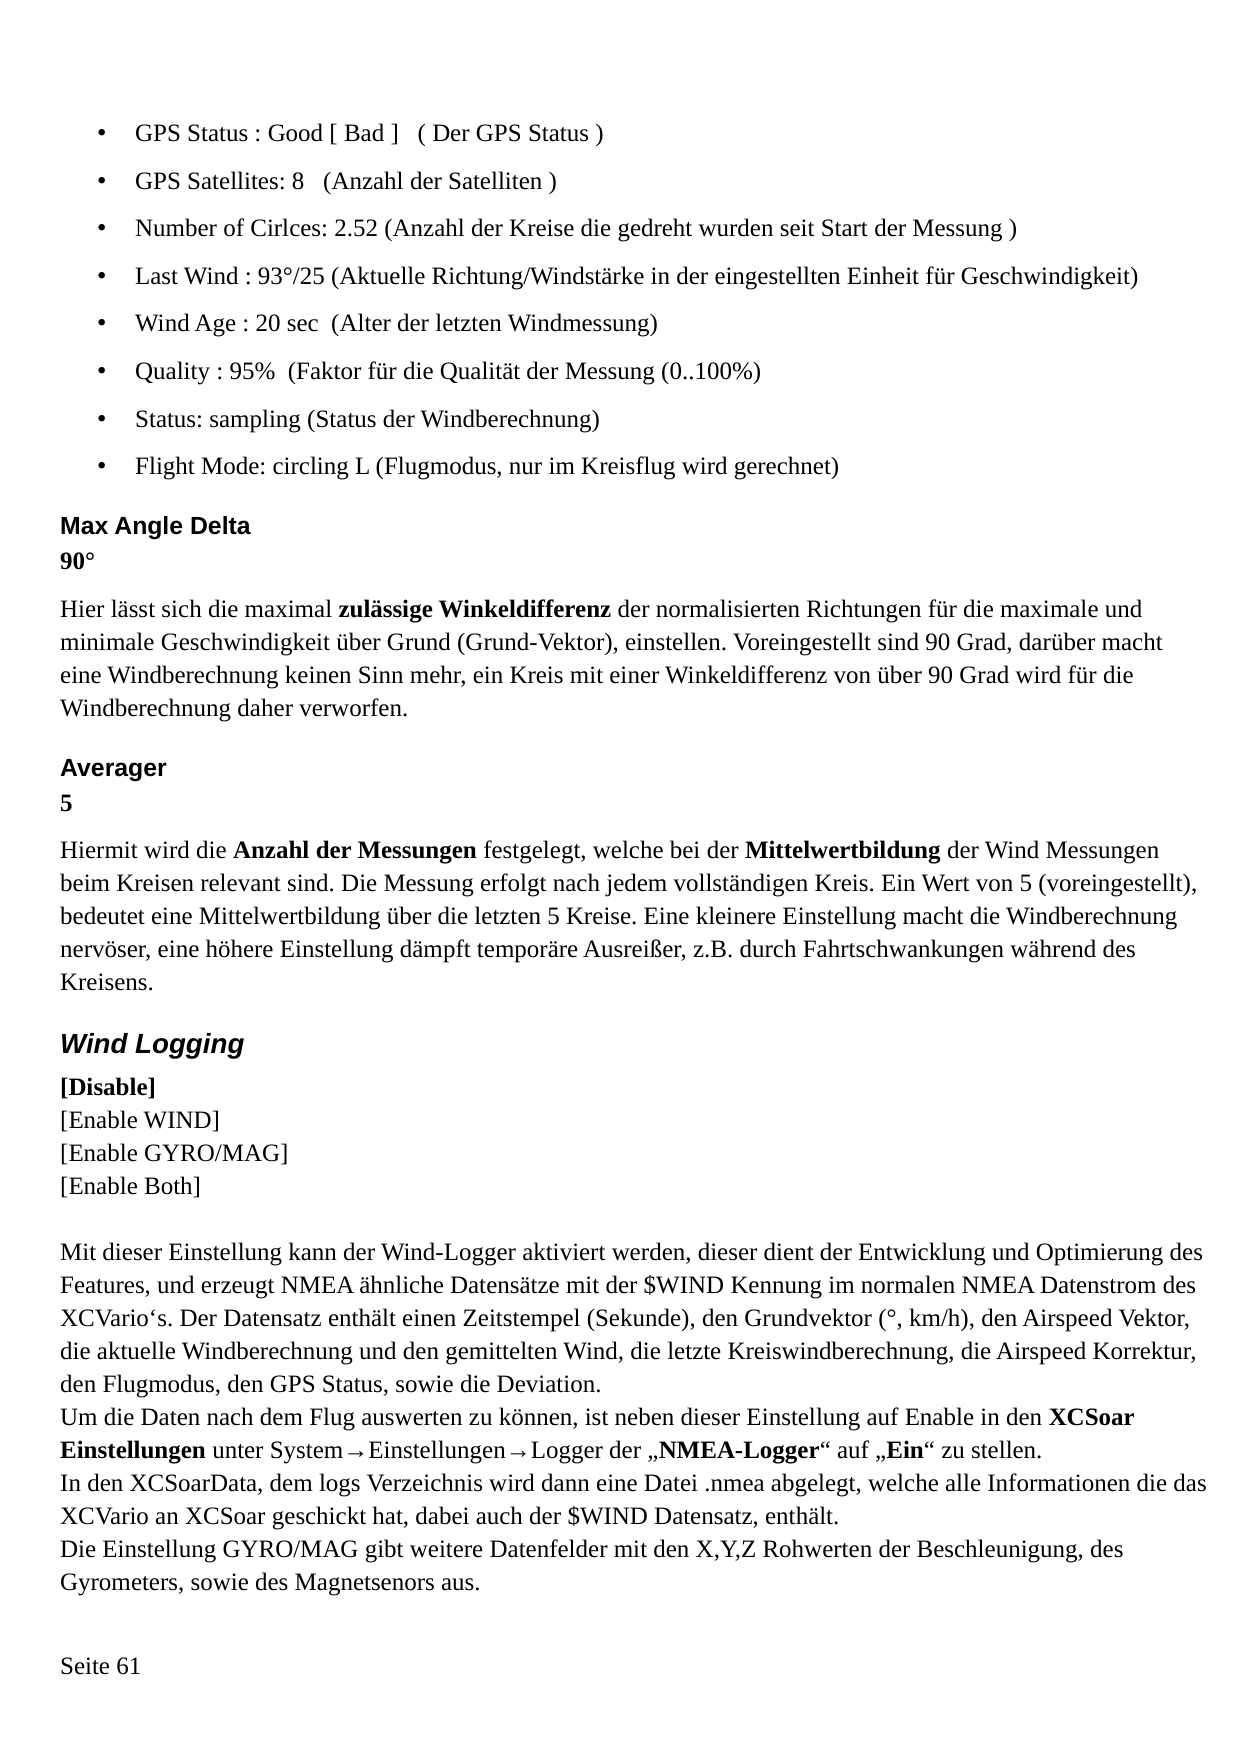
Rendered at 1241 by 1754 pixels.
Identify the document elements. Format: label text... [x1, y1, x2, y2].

text Hiermit wird die Anzahl der Messungen festgelegt, welche bei der Mittelwertbildung der Wind Messungen beim Kreisen relevant sind. Die Messung erfolgt nach jedem vollständigen Kreis. Ein Wert von 5 (voreingestellt), bedeutet eine Mittelwertbildung über die letzten 5 Kreise. Eine kleinere Einstellung macht die Windberechnung nervöser, eine höhere Einstellung dämpft temporäre Ausreißer, z.B. durch Fahrtschwankungen während des Kreisens. [60, 835, 1207, 996]
list GPS Status : Good [ Bad ] ( Der GPS Status ) [97, 118, 1207, 147]
text Hier lässt sich die maximal zulässige Winkeldifferenz der normalisierten Richtungen für die maximale und minimale Geschwindigkeit über Grund (Grund-Vektor), einstellen. Voreingestellt sind 90 Grad, darüber macht eine Windberechnung keinen Sinn mehr, ein Kreis mit einer Winkeldifferenz von über 90 Grad wird für die Windberechnung daher verworfen. [60, 594, 1207, 722]
text 5 [60, 788, 1207, 817]
list Number of Cirlces: 2.52 (Anzahl der Kreise die gedreht wurden seit Start der Messung ) [97, 213, 1207, 242]
text [Enable Both] [60, 1171, 1207, 1200]
text Die Einstellung GYRO/MAG gibt weitere Datenfelder mit den X,Y,Z Rohwerten der Beschleunigung, des Gyrometers, sowie des Magnetsenors aus. [60, 1534, 1207, 1596]
list Quality : 95% (Faktor für die Qualität der Messung (0..100%) [97, 356, 1207, 385]
subtitle Averager [60, 753, 1207, 782]
list Flight Mode: circling L (Flugmodus, nur im Kreisflug wird gerechnet) [97, 451, 1207, 480]
text Mit dieser Einstellung kann der Wind-Logger aktiviert werden, dieser dient der Entwicklung und Optimierung des Features, und erzeugt NMEA ähnliche Datensätze mit der $WIND Kennung im normalen NMEA Datenstrom des XCVario‘s. Der Datensatz enthält einen Zeitstempel (Sekunde), den Grundvektor (°, km/h), den Airspeed Vektor, die aktuelle Windberechnung und den gemittelten Wind, die letzte Kreiswindberechnung, die Airspeed Korrektur, den Flugmodus, den GPS Status, sowie die Deviation. [60, 1237, 1207, 1398]
text [Enable GYRO/MAG] [60, 1138, 1207, 1167]
text [Enable WIND] [60, 1105, 1207, 1134]
list Status: sampling (Status der Windberechnung) [97, 404, 1207, 432]
subtitle Wind Logging [60, 1028, 1207, 1059]
text Um die Daten nach dem Flug auswerten zu können, ist neben dieser Einstellung auf Enable in den XCSoar Einstellungen unter System→Einstellungen→Logger der „NMEA-Logger“ auf „Ein“ zu stellen. [60, 1402, 1207, 1464]
list Last Wind : 93°/25 (Aktuelle Richtung/Windstärke in der eingestellten Einheit für Geschwindigkeit) [97, 261, 1207, 290]
list Wind Age : 20 sec (Alter der letzten Windmessung) [97, 308, 1207, 337]
subtitle Max Angle Delta [60, 511, 1207, 540]
text In den XCSoarData, dem logs Verzeichnis wird dann eine Datei .nmea abgelegt, welche alle Informationen die das XCVario an XCSoar geschickt hat, dabei auch der $WIND Datensatz, enthält. [60, 1468, 1207, 1530]
text 90° [60, 546, 1207, 575]
list GPS Satellites: 8 (Anzahl der Satelliten ) [97, 166, 1207, 194]
text [Disable] [60, 1072, 1207, 1101]
